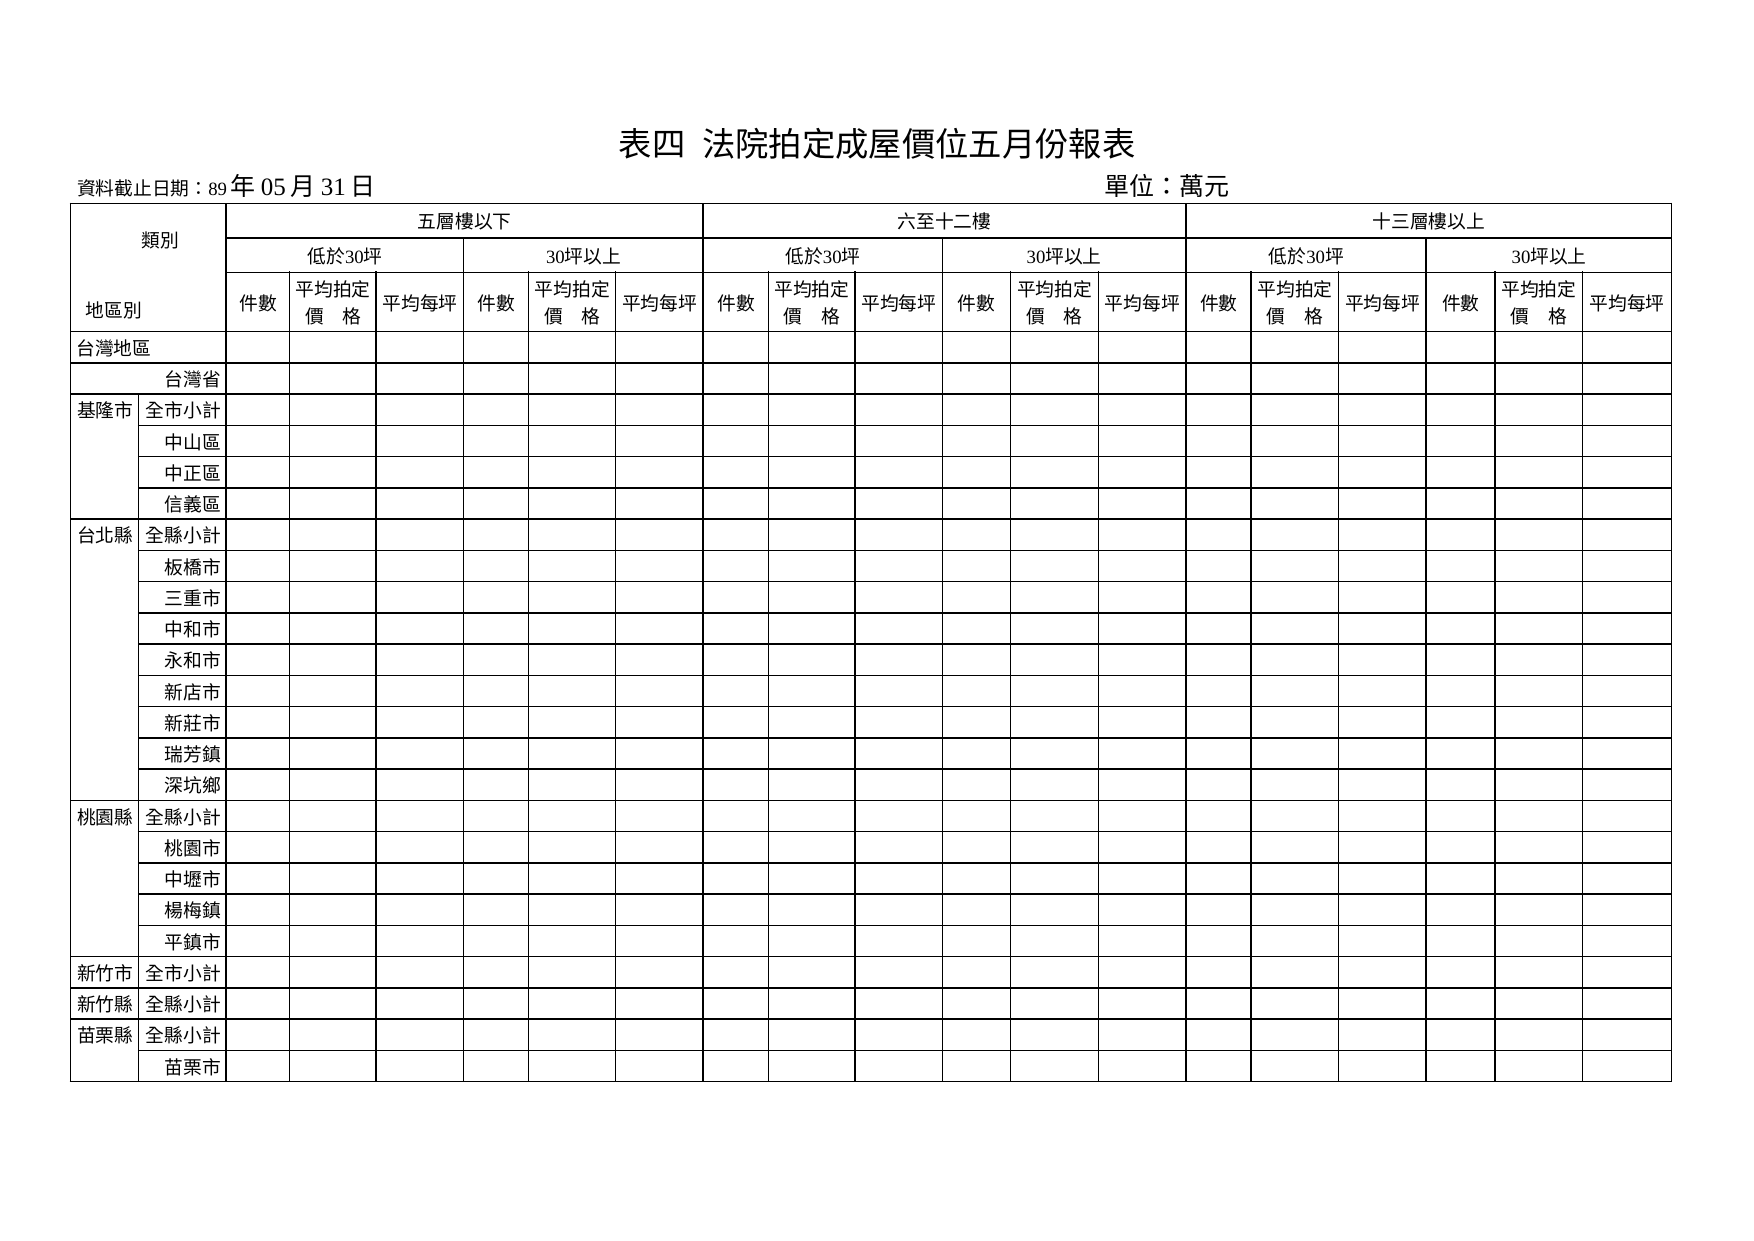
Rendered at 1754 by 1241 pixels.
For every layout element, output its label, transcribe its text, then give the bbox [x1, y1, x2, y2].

table_cell 苗栗縣 [71, 1020, 138, 1049]
table_cell [704, 395, 768, 424]
table_cell [227, 707, 289, 737]
table_cell [704, 1051, 768, 1081]
table_cell [1252, 676, 1338, 706]
table_cell [227, 582, 289, 612]
table_cell [377, 489, 463, 518]
table_cell [377, 989, 463, 1018]
table_cell [464, 614, 528, 643]
text 資料截止日期：89年05月31日 單位：萬元 [77, 166, 1677, 203]
table_cell [290, 739, 375, 768]
table_cell [1583, 645, 1671, 674]
table_cell [616, 489, 702, 518]
table_cell [769, 895, 854, 924]
table_cell [377, 770, 463, 799]
table_cell [1339, 426, 1425, 456]
table_cell [1099, 395, 1185, 424]
table_cell [529, 551, 615, 581]
table_cell [290, 551, 375, 581]
table_cell [71, 456, 138, 487]
table_cell [377, 707, 463, 737]
table_cell [1011, 582, 1098, 612]
table_cell [943, 582, 1010, 612]
table_cell [529, 864, 615, 893]
table_cell [1427, 770, 1494, 799]
table_cell [464, 957, 528, 987]
table_cell 件數 [1187, 273, 1250, 331]
table_cell [616, 551, 702, 581]
table_cell [943, 770, 1010, 799]
table_cell [1252, 520, 1338, 549]
table_cell [856, 707, 942, 737]
table_cell [71, 768, 138, 799]
table_cell [71, 364, 138, 393]
table_cell [1496, 645, 1582, 674]
table_cell [1583, 582, 1671, 612]
table_cell [1427, 801, 1494, 831]
table_cell [1339, 551, 1425, 581]
table_cell [1496, 582, 1582, 612]
table_cell [704, 801, 768, 831]
table_cell [616, 801, 702, 831]
table_cell [1583, 739, 1671, 768]
table_cell [1011, 864, 1098, 893]
table_cell [1187, 864, 1250, 893]
table_cell [1496, 426, 1582, 456]
table_cell [290, 1051, 375, 1081]
table_cell [1427, 614, 1494, 643]
table_cell [769, 832, 854, 862]
table_cell [1583, 989, 1671, 1018]
table_cell [769, 739, 854, 768]
table_cell [1496, 489, 1582, 518]
table_cell 苗栗市 [139, 1051, 225, 1081]
table_cell [616, 989, 702, 1018]
table_cell [1583, 1020, 1671, 1049]
table_cell 平均每坪 [616, 273, 702, 331]
table_cell [616, 395, 702, 424]
table_cell [290, 770, 375, 799]
table_cell [529, 739, 615, 768]
table_cell [1427, 926, 1494, 956]
table_cell [1099, 614, 1185, 643]
table_cell [1187, 739, 1250, 768]
table_cell [290, 926, 375, 956]
table_cell [943, 739, 1010, 768]
table_cell [1011, 395, 1098, 424]
table_cell [769, 707, 854, 737]
table_cell [377, 895, 463, 924]
table_cell [1583, 1051, 1671, 1081]
table_cell [704, 1020, 768, 1049]
table_cell [1496, 989, 1582, 1018]
table_cell [1011, 520, 1098, 549]
table_cell [856, 1051, 942, 1081]
table_cell [1339, 676, 1425, 706]
table_cell [529, 770, 615, 799]
table_cell [529, 801, 615, 831]
table_cell [227, 739, 289, 768]
table_cell [856, 395, 942, 424]
table_cell [227, 457, 289, 487]
table_cell [856, 957, 942, 987]
table_cell [1252, 332, 1338, 362]
table_cell [1011, 614, 1098, 643]
table_cell [1339, 1020, 1425, 1049]
table_cell [1583, 707, 1671, 737]
table_cell [71, 893, 138, 924]
table_cell [769, 864, 854, 893]
table_cell [704, 551, 768, 581]
table_cell [1187, 551, 1250, 581]
table_cell [1496, 1020, 1582, 1049]
table_cell [529, 989, 615, 1018]
table_cell 平均每坪 [1099, 273, 1185, 331]
table_cell [943, 551, 1010, 581]
table_cell [769, 989, 854, 1018]
table_cell [704, 832, 768, 862]
table_cell [616, 707, 702, 737]
table_cell [464, 832, 528, 862]
table_cell [943, 489, 1010, 518]
table_cell 中壢市 [139, 864, 225, 893]
table_cell 楊梅鎮 [139, 895, 225, 924]
table_cell [71, 831, 138, 862]
table_cell [1339, 645, 1425, 674]
table_cell [1339, 457, 1425, 487]
table_cell [1011, 957, 1098, 987]
table_cell [1011, 707, 1098, 737]
table_cell [377, 551, 463, 581]
table_cell [1339, 801, 1425, 831]
table_cell [943, 926, 1010, 956]
table_cell 低於30坪 [1187, 239, 1425, 271]
table_cell [704, 676, 768, 706]
table_cell [769, 1020, 854, 1049]
table_cell 新莊市 [139, 707, 225, 737]
table_cell [1252, 989, 1338, 1018]
table_cell [1496, 614, 1582, 643]
table_cell [290, 645, 375, 674]
table_cell [1099, 426, 1185, 456]
table_cell [1252, 489, 1338, 518]
table_cell [290, 1020, 375, 1049]
table_cell [1339, 1051, 1425, 1081]
table_cell [943, 614, 1010, 643]
table_cell [377, 957, 463, 987]
table_cell [704, 364, 768, 393]
table_cell [1252, 457, 1338, 487]
table_cell [1099, 895, 1185, 924]
table_cell [856, 364, 942, 393]
table_cell [1011, 489, 1098, 518]
table_cell [464, 1051, 528, 1081]
table_cell [529, 676, 615, 706]
table_cell [1583, 957, 1671, 987]
table_cell [529, 957, 615, 987]
table_cell [616, 957, 702, 987]
table_cell 件數 [943, 273, 1010, 331]
table_cell 平均拍定價 格 [1252, 273, 1338, 331]
table_cell [71, 737, 138, 768]
table_cell [856, 926, 942, 956]
table_cell [1427, 332, 1494, 362]
table_cell 信義區 [139, 489, 225, 518]
table_cell [704, 989, 768, 1018]
table_cell 平均每坪 [1583, 273, 1671, 331]
table_cell [290, 895, 375, 924]
table_cell [856, 551, 942, 581]
table_cell 台灣省 [139, 364, 225, 393]
table_cell [943, 520, 1010, 549]
table_cell [704, 864, 768, 893]
table_cell [704, 895, 768, 924]
table_cell [943, 707, 1010, 737]
table_cell [1339, 895, 1425, 924]
table_cell [1427, 645, 1494, 674]
table_cell [704, 957, 768, 987]
table_cell [1427, 489, 1494, 518]
table_cell [1339, 395, 1425, 424]
table_cell [769, 1051, 854, 1081]
table_cell [1583, 395, 1671, 424]
table_cell [1187, 614, 1250, 643]
table_cell [227, 332, 289, 362]
table_cell [1427, 707, 1494, 737]
table_cell [1339, 582, 1425, 612]
table_cell [616, 895, 702, 924]
table_cell [529, 364, 615, 393]
table_cell [290, 614, 375, 643]
table_cell [1099, 1051, 1185, 1081]
table_cell [616, 426, 702, 456]
table_cell 件數 [1427, 273, 1494, 331]
table_cell 全市小計 [139, 395, 225, 424]
table_cell [1011, 801, 1098, 831]
table_cell [464, 582, 528, 612]
table_cell [464, 707, 528, 737]
table_cell [943, 1051, 1010, 1081]
table_cell [1187, 770, 1250, 799]
table_cell [1187, 957, 1250, 987]
table_cell [1339, 957, 1425, 987]
table_cell [943, 957, 1010, 987]
table_cell [943, 457, 1010, 487]
table_cell [290, 395, 375, 424]
table_cell [856, 332, 942, 362]
table_cell [856, 739, 942, 768]
table_cell [1583, 332, 1671, 362]
table_cell [377, 395, 463, 424]
table_cell [1427, 457, 1494, 487]
table_cell [856, 520, 942, 549]
table_cell [529, 614, 615, 643]
table_cell [464, 645, 528, 674]
table_cell 台北縣 [71, 520, 138, 549]
table_cell [769, 489, 854, 518]
table_cell [1496, 676, 1582, 706]
table_cell [1252, 801, 1338, 831]
table_cell [227, 520, 289, 549]
table_cell [769, 582, 854, 612]
table_cell [1252, 957, 1338, 987]
table_cell [290, 582, 375, 612]
table_cell [1011, 895, 1098, 924]
table_cell [1496, 957, 1582, 987]
table_cell [377, 645, 463, 674]
table_cell [290, 457, 375, 487]
table_cell 中和市 [139, 614, 225, 643]
table_cell [1252, 1020, 1338, 1049]
table_cell [943, 832, 1010, 862]
table_cell 件數 [464, 273, 528, 331]
table_cell [1099, 645, 1185, 674]
table_cell [856, 582, 942, 612]
table_cell [1187, 832, 1250, 862]
table_cell 低於30坪 [704, 239, 942, 271]
table_cell [529, 707, 615, 737]
table_cell [227, 895, 289, 924]
table_cell [1496, 332, 1582, 362]
table_cell [227, 957, 289, 987]
table_cell [769, 645, 854, 674]
table_cell 平均拍定價 格 [769, 273, 854, 331]
table_cell [704, 926, 768, 956]
table_cell [856, 457, 942, 487]
table_cell [943, 645, 1010, 674]
table_cell [1099, 551, 1185, 581]
table_cell [1583, 364, 1671, 393]
table_cell [1583, 864, 1671, 893]
table_cell [529, 926, 615, 956]
table_cell [1011, 364, 1098, 393]
table_cell [1427, 676, 1494, 706]
table_cell [1496, 551, 1582, 581]
table_cell [464, 676, 528, 706]
table_cell [943, 864, 1010, 893]
table_cell [464, 864, 528, 893]
table_cell 永和市 [139, 645, 225, 674]
table_cell [529, 832, 615, 862]
table_cell [616, 582, 702, 612]
table_cell 桃園縣 [71, 801, 138, 831]
table_cell [1427, 364, 1494, 393]
table_cell [464, 332, 528, 362]
table_cell [1011, 551, 1098, 581]
table_cell [1252, 1051, 1338, 1081]
table_cell [616, 520, 702, 549]
table_cell 全縣小計 [139, 1020, 225, 1049]
table_cell 板橋市 [139, 551, 225, 581]
table_cell 平均每坪 [1339, 273, 1425, 331]
table_cell [856, 489, 942, 518]
table_cell [464, 989, 528, 1018]
table_cell 全市小計 [139, 957, 225, 987]
table_cell [290, 707, 375, 737]
table_cell [1187, 520, 1250, 549]
table_cell [71, 612, 138, 643]
table_cell [616, 1051, 702, 1081]
table_cell [1252, 895, 1338, 924]
table_cell [1252, 364, 1338, 393]
table_cell [464, 426, 528, 456]
table_cell [1187, 582, 1250, 612]
table_cell [227, 395, 289, 424]
table_cell 30坪以上 [1427, 239, 1671, 271]
table_cell [704, 645, 768, 674]
table_cell [943, 426, 1010, 456]
table_cell [856, 864, 942, 893]
table_cell [1339, 832, 1425, 862]
table_cell [769, 676, 854, 706]
table_cell [290, 489, 375, 518]
table_cell [1099, 957, 1185, 987]
table_cell [227, 926, 289, 956]
table_cell [377, 801, 463, 831]
table_cell 新竹縣 [71, 989, 138, 1018]
table_cell 30坪以上 [464, 239, 702, 271]
table_cell [1187, 1020, 1250, 1049]
table_cell [71, 675, 138, 706]
table_cell [856, 426, 942, 456]
table_cell [290, 864, 375, 893]
table_cell [1583, 520, 1671, 549]
table_cell [1339, 614, 1425, 643]
table_cell [464, 926, 528, 956]
table_cell [1252, 395, 1338, 424]
table_cell 三重市 [139, 582, 225, 612]
table_cell [71, 425, 138, 456]
table_cell [1187, 645, 1250, 674]
table_cell [377, 739, 463, 768]
table_cell [1496, 1051, 1582, 1081]
table_cell [943, 895, 1010, 924]
table_cell [1011, 332, 1098, 362]
table_cell [377, 332, 463, 362]
table_cell 平均每坪 [856, 273, 942, 331]
table_cell 平均拍定價 格 [1011, 273, 1098, 331]
table_cell [1427, 832, 1494, 862]
table_cell [227, 989, 289, 1018]
table_cell [529, 426, 615, 456]
table_cell 新店市 [139, 676, 225, 706]
table_cell [1252, 614, 1338, 643]
table_cell [1583, 832, 1671, 862]
table_cell [1496, 739, 1582, 768]
table_cell [377, 582, 463, 612]
table_cell [1583, 926, 1671, 956]
table_cell [377, 520, 463, 549]
table_cell [1583, 801, 1671, 831]
table_cell [1099, 864, 1185, 893]
table_cell [1427, 864, 1494, 893]
table_cell [227, 770, 289, 799]
table_cell [464, 364, 528, 393]
table_cell [1099, 739, 1185, 768]
table_cell [616, 676, 702, 706]
table_cell [71, 706, 138, 737]
table_cell [1099, 332, 1185, 362]
table_cell [769, 457, 854, 487]
table_cell [1583, 895, 1671, 924]
table_cell [1583, 457, 1671, 487]
table_cell [529, 1020, 615, 1049]
table_cell [1187, 457, 1250, 487]
table_cell 中山區 [139, 426, 225, 456]
table_cell [1496, 770, 1582, 799]
table_cell [1339, 864, 1425, 893]
table_cell [529, 895, 615, 924]
table_cell [704, 426, 768, 456]
table_cell [1496, 864, 1582, 893]
table_cell [377, 364, 463, 393]
table_cell [943, 364, 1010, 393]
table_cell [290, 364, 375, 393]
table_cell [856, 645, 942, 674]
table_cell 中正區 [139, 457, 225, 487]
table_cell [943, 989, 1010, 1018]
table_cell [1339, 332, 1425, 362]
table_cell [769, 364, 854, 393]
table_cell 30坪以上 [943, 239, 1185, 271]
table_cell [943, 332, 1010, 362]
table_cell [769, 520, 854, 549]
table_cell [227, 551, 289, 581]
table_cell [943, 1020, 1010, 1049]
table_cell [227, 645, 289, 674]
table_cell [464, 457, 528, 487]
table_cell [464, 395, 528, 424]
table_cell [1339, 989, 1425, 1018]
table_cell [227, 364, 289, 393]
table_cell [1187, 895, 1250, 924]
table_cell [227, 614, 289, 643]
table_cell [71, 925, 138, 956]
table_cell [464, 489, 528, 518]
table_cell [1427, 426, 1494, 456]
table_cell [1252, 426, 1338, 456]
table_cell [1339, 926, 1425, 956]
table_cell [1187, 926, 1250, 956]
table_cell [616, 614, 702, 643]
table_cell [856, 832, 942, 862]
table_cell [704, 582, 768, 612]
table_cell [377, 864, 463, 893]
table_cell [529, 520, 615, 549]
table_cell [377, 614, 463, 643]
table_cell [856, 989, 942, 1018]
table_cell [464, 739, 528, 768]
table_cell [704, 457, 768, 487]
table_cell [377, 1051, 463, 1081]
table_cell [1339, 364, 1425, 393]
table_cell [377, 426, 463, 456]
table_cell [616, 770, 702, 799]
table_cell [1339, 707, 1425, 737]
table_cell [227, 676, 289, 706]
table_cell [616, 1020, 702, 1049]
table_cell [1339, 520, 1425, 549]
table_cell [769, 957, 854, 987]
table_cell [616, 864, 702, 893]
table_cell [1011, 926, 1098, 956]
table_cell [1496, 801, 1582, 831]
table_cell [856, 801, 942, 831]
table_cell [704, 614, 768, 643]
table_cell [1099, 582, 1185, 612]
table_cell 平均拍定價 格 [1496, 273, 1582, 331]
table_cell [1496, 364, 1582, 393]
table_cell [1011, 832, 1098, 862]
table_cell [1496, 707, 1582, 737]
table_cell [616, 739, 702, 768]
table_cell [769, 332, 854, 362]
table_cell [227, 1020, 289, 1049]
table_cell [290, 957, 375, 987]
table_cell [1099, 770, 1185, 799]
table_cell [856, 770, 942, 799]
table_cell [704, 332, 768, 362]
table_cell [1099, 520, 1185, 549]
table_cell [1099, 457, 1185, 487]
table_cell [71, 581, 138, 612]
table_cell [1252, 707, 1338, 737]
table_cell [1427, 1051, 1494, 1081]
table_cell [290, 332, 375, 362]
table_cell [1427, 1020, 1494, 1049]
table_cell [71, 643, 138, 674]
table_cell [1496, 926, 1582, 956]
table_cell [856, 676, 942, 706]
table_cell [1187, 676, 1250, 706]
table_cell [943, 395, 1010, 424]
table_cell [943, 676, 1010, 706]
table_cell [769, 551, 854, 581]
table_cell [943, 801, 1010, 831]
table_cell [1187, 489, 1250, 518]
table_cell [1187, 364, 1250, 393]
table_cell [704, 770, 768, 799]
table_cell [1252, 832, 1338, 862]
table_cell [1099, 926, 1185, 956]
table_cell 全縣小計 [139, 801, 225, 831]
table_cell [529, 395, 615, 424]
table_cell [704, 707, 768, 737]
table_cell [616, 832, 702, 862]
table_cell [1011, 676, 1098, 706]
table_cell [1496, 832, 1582, 862]
table_cell [290, 801, 375, 831]
table_cell [1187, 1051, 1250, 1081]
table_cell [1187, 801, 1250, 831]
table_cell [227, 489, 289, 518]
table_cell 台灣地區 [71, 332, 225, 362]
table_cell [377, 1020, 463, 1049]
table_cell [1099, 676, 1185, 706]
table_cell [616, 645, 702, 674]
table_cell [1427, 739, 1494, 768]
table_cell [1011, 989, 1098, 1018]
table_cell [616, 926, 702, 956]
table_cell [227, 801, 289, 831]
table_cell [1583, 551, 1671, 581]
table_cell [616, 364, 702, 393]
table_cell [529, 582, 615, 612]
table_cell [464, 770, 528, 799]
table_cell [1252, 864, 1338, 893]
table_cell [464, 895, 528, 924]
table_cell [1427, 395, 1494, 424]
table_cell [464, 801, 528, 831]
table_cell 全縣小計 [139, 520, 225, 549]
table_cell [71, 550, 138, 581]
table_cell [1339, 770, 1425, 799]
table_cell [769, 395, 854, 424]
table_cell 深坑鄉 [139, 770, 225, 799]
table_cell [1252, 770, 1338, 799]
table_cell [464, 520, 528, 549]
table_cell [856, 895, 942, 924]
table_cell [1187, 989, 1250, 1018]
table_cell [290, 832, 375, 862]
table_cell [1427, 957, 1494, 987]
table_cell [1011, 1051, 1098, 1081]
table_cell [1252, 645, 1338, 674]
table_header 五層樓以下 [227, 204, 702, 237]
table_cell [1011, 645, 1098, 674]
table_cell [290, 989, 375, 1018]
table_cell [71, 1050, 138, 1081]
table_cell [1427, 895, 1494, 924]
table_cell [1252, 926, 1338, 956]
table_cell [1011, 770, 1098, 799]
table_cell [1583, 426, 1671, 456]
table_cell [1252, 551, 1338, 581]
table_cell [377, 926, 463, 956]
table_cell 低於30坪 [227, 239, 463, 271]
table_cell [529, 332, 615, 362]
table_cell [1252, 739, 1338, 768]
table_cell [1339, 739, 1425, 768]
table_cell [1011, 739, 1098, 768]
table_header 十三層樓以上 [1187, 204, 1671, 237]
table_cell [856, 1020, 942, 1049]
table_cell [769, 426, 854, 456]
table_cell [1187, 395, 1250, 424]
table_cell [1496, 395, 1582, 424]
table_cell [529, 457, 615, 487]
table_cell [1427, 989, 1494, 1018]
table_cell 桃園市 [139, 832, 225, 862]
table_cell [616, 332, 702, 362]
table_cell [1252, 582, 1338, 612]
table_cell [1099, 707, 1185, 737]
table_cell [1427, 582, 1494, 612]
table_cell [1011, 1020, 1098, 1049]
table_cell [1011, 426, 1098, 456]
table_cell [1339, 489, 1425, 518]
table_cell [769, 614, 854, 643]
table_cell [464, 551, 528, 581]
table_cell [1496, 895, 1582, 924]
table_cell [1583, 676, 1671, 706]
table_cell [227, 1051, 289, 1081]
table_cell [529, 489, 615, 518]
table_cell 瑞芳鎮 [139, 739, 225, 768]
table_cell [616, 457, 702, 487]
table_cell [1583, 489, 1671, 518]
text 表四 法院拍定成屋價位五月份報表 [77, 118, 1677, 166]
table_cell [1496, 457, 1582, 487]
table_cell 平均每坪 [377, 273, 463, 331]
table_cell [290, 426, 375, 456]
table_cell [1099, 801, 1185, 831]
table_cell [1187, 707, 1250, 737]
table_cell [71, 487, 138, 518]
table_cell [290, 520, 375, 549]
table_cell [1099, 364, 1185, 393]
table_cell [1099, 489, 1185, 518]
table_cell [1011, 457, 1098, 487]
table_cell [1583, 770, 1671, 799]
table_cell [464, 1020, 528, 1049]
table_cell [227, 864, 289, 893]
table_cell [290, 676, 375, 706]
table_cell [769, 926, 854, 956]
table_cell [856, 614, 942, 643]
table_cell 基隆市 [71, 395, 138, 424]
table_cell [377, 832, 463, 862]
table_cell 平均拍定價 格 [290, 273, 375, 331]
table_cell [769, 801, 854, 831]
table_cell [529, 1051, 615, 1081]
table_cell [71, 862, 138, 893]
table_cell 新竹市 [71, 957, 138, 987]
table_cell [227, 832, 289, 862]
table_cell [1099, 1020, 1185, 1049]
table_cell [769, 770, 854, 799]
table_cell 件數 [704, 273, 768, 331]
table_cell [1187, 426, 1250, 456]
table_cell 件數 [227, 273, 289, 331]
table_cell [704, 739, 768, 768]
table_cell [1427, 551, 1494, 581]
table_cell 平鎮市 [139, 926, 225, 956]
table_cell [377, 457, 463, 487]
table_cell [1583, 614, 1671, 643]
table_cell [1099, 832, 1185, 862]
table_header 六至十二樓 [704, 204, 1185, 237]
table_cell [227, 426, 289, 456]
table_cell [1427, 520, 1494, 549]
table_header 類別 地區別 [71, 204, 225, 331]
table_cell [1099, 989, 1185, 1018]
table_cell [704, 489, 768, 518]
table_cell 全縣小計 [139, 989, 225, 1018]
table_cell [377, 676, 463, 706]
table_cell 平均拍定價 格 [529, 273, 615, 331]
table_cell [1496, 520, 1582, 549]
table_cell [529, 645, 615, 674]
table_cell [1187, 332, 1250, 362]
table_cell [704, 520, 768, 549]
